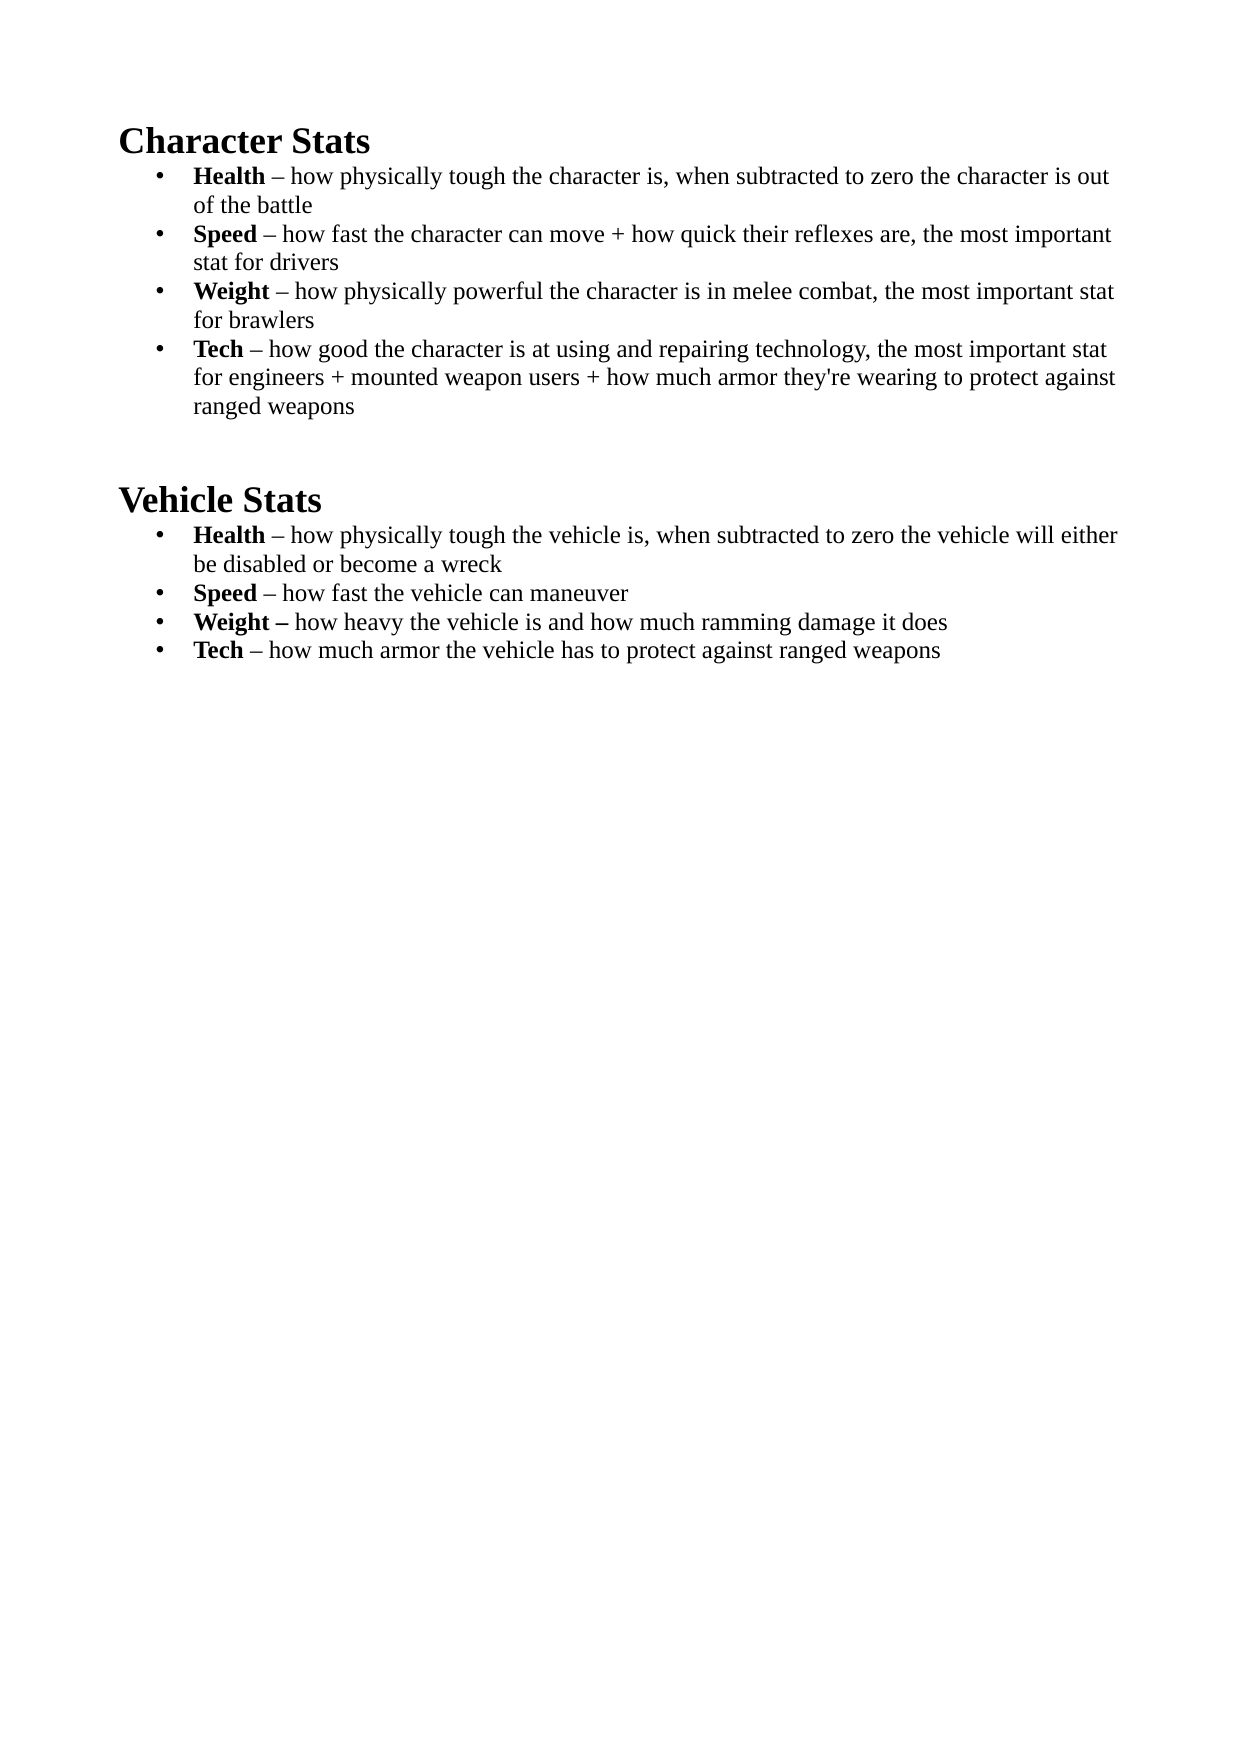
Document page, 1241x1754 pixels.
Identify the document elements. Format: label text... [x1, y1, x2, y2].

list Speed – how fast the character can move + how quick their reflexes are, the most important stat for drivers [156, 219, 1122, 276]
list Weight – how physically powerful the character is in melee combat, the most important stat for brawlers [156, 276, 1122, 334]
list Tech – how good the character is at using and repairing technology, the most important stat for engineers + mounted weapon users + how much armor they're wearing to protect against ranged weapons [156, 334, 1122, 420]
list Health – how physically tough the vehicle is, when subtracted to zero the vehicle will either be disabled or become a wreck [156, 521, 1122, 578]
list Health – how physically tough the character is, when subtracted to zero the character is out of the battle [156, 161, 1122, 219]
text Vehicle Stats [118, 477, 1122, 521]
list Weight – how heavy the vehicle is and how much ramming damage it does [156, 607, 1122, 636]
list Speed – how fast the vehicle can maneuver [156, 578, 1122, 607]
text Character Stats [118, 118, 1122, 161]
list Tech – how much armor the vehicle has to protect against ranged weapons [156, 636, 1122, 664]
